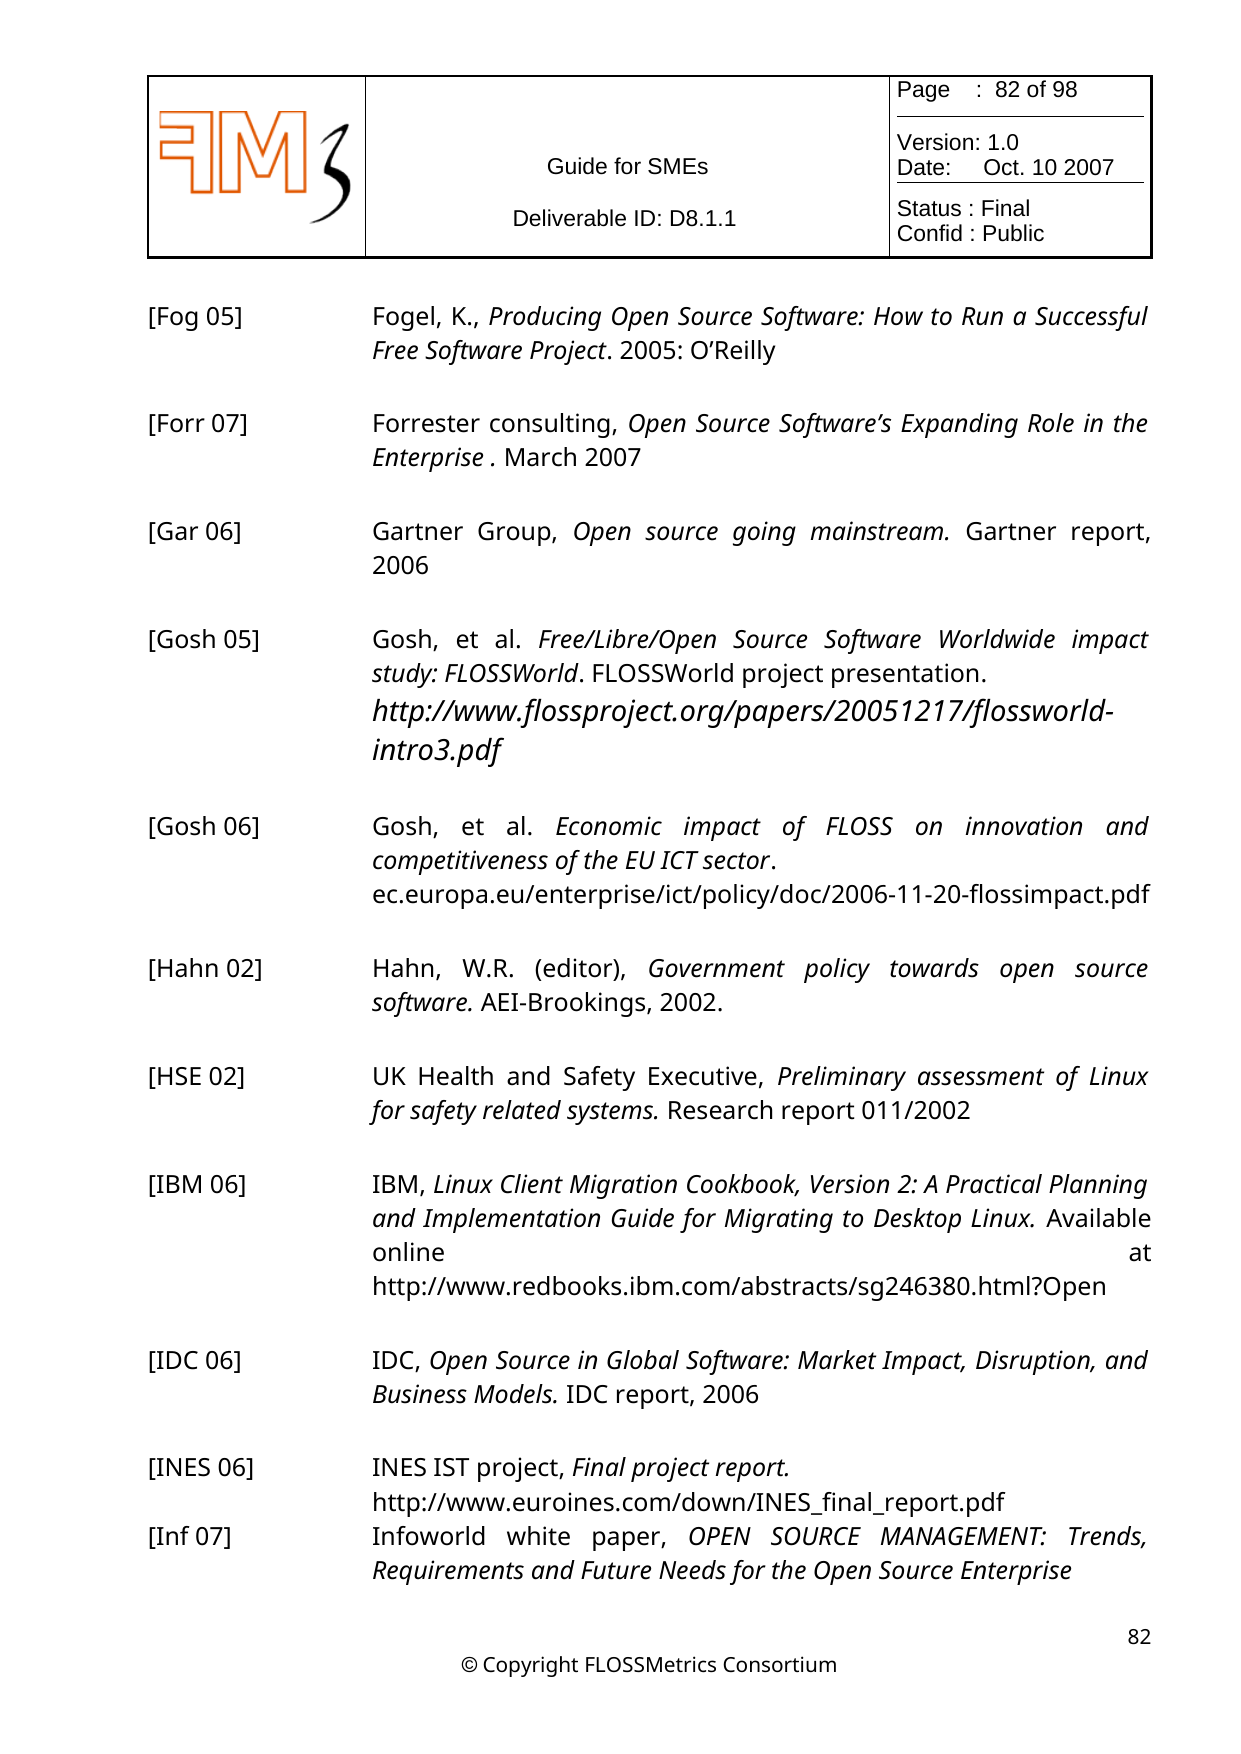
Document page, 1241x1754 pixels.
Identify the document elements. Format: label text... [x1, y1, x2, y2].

text [Hahn 02] Hahn, W.R. (editor), Government policy towards open source software. AEI-Brookings, 2002. [148, 951, 1151, 1019]
picture [159, 111, 351, 224]
text [Forr 07] Forrester consulting, Open Source Software’s Expanding Role in the Enterprise . March 2007 [148, 406, 1151, 474]
text [HSE 02] UK Health and Safety Executive, Preliminary assessment of Linux for safety related systems. Research report 011/2002 [148, 1058, 1151, 1127]
text [Gar 06] Gartner Group, Open source going mainstream. Gartner report, 2006 [148, 514, 1151, 582]
text [Gosh 06] Gosh, et al. Economic impact of FLOSS on innovation and competitiveness of the EU ICT sector. ec.europa.eu/enterprise/ict/policy/doc/2006-11-20-flossimpact.pdf [148, 809, 1151, 911]
text [Gosh 05] Gosh, et al. Free/Libre/Open Source Software Worldwide impact study: FLOSSWorld. FLOSSWorld project presentation. http://www.flossproject.org/papers/20051217/flossworld-intro3.pdf [148, 622, 1151, 769]
text [IBM 06] IBM, Linux Client Migration Cookbook, Version 2: A Practical Planning and Implementation Guide for Migrating to Desktop Linux. Available online at http://www.redbooks.ibm.com/abstracts/sg246380.html?Open [148, 1166, 1151, 1303]
text [Inf 07] Infoworld white paper, OPEN SOURCE MANAGEMENT: Trends, Requirements and Future Needs for the Open Source Enterprise [148, 1518, 1151, 1586]
text [INES 06] INES IST project, Final project report. http://www.euroines.com/down/INES_final_report.pdf [148, 1450, 1151, 1518]
text [Fog 05] Fogel, K., Producing Open Source Software: How to Run a Successful Free Software Project. 2005: O’Reilly [148, 298, 1151, 366]
text [IDC 06] IDC, Open Source in Global Software: Market Impact, Disruption, and Business Models. IDC report, 2006 [148, 1342, 1151, 1410]
